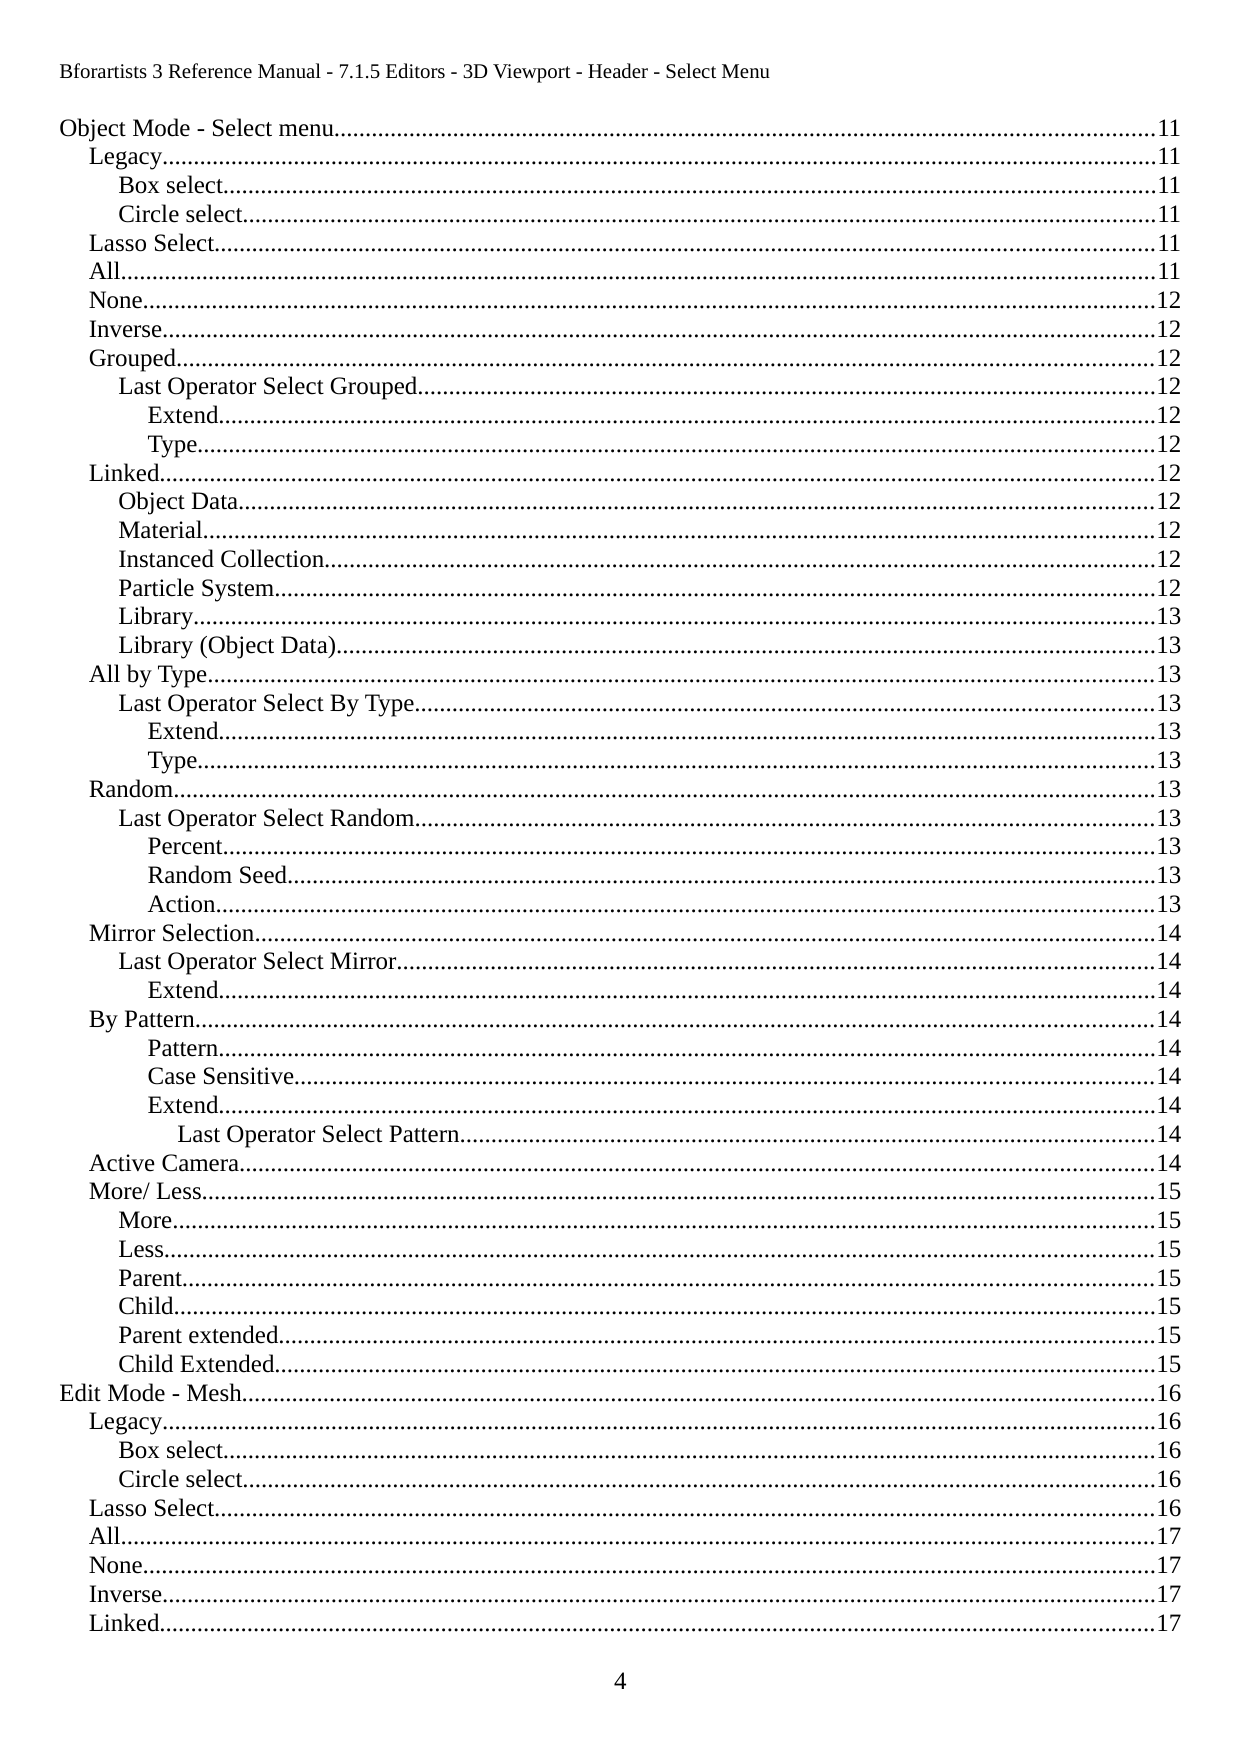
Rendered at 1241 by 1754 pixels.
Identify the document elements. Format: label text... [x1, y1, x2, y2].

text Particle System 12 [118, 573, 1181, 601]
text Object Mode - Select menu 11 [59, 113, 1181, 141]
text Box select 16 [118, 1435, 1181, 1464]
text Inverse 17 [88, 1579, 1181, 1608]
text Extend 14 [147, 1090, 1181, 1119]
text Legacy 11 [88, 141, 1181, 170]
text Percent 13 [147, 831, 1181, 860]
text Last Operator Select By Type 13 [118, 688, 1181, 716]
text Instanced Collection 12 [118, 544, 1181, 573]
text None 12 [88, 285, 1181, 314]
text Random 13 [88, 774, 1181, 803]
text Mirror Selection 14 [88, 918, 1181, 946]
text Child 15 [118, 1291, 1181, 1320]
text More/ Less 15 [88, 1176, 1181, 1205]
text Object Data 12 [118, 486, 1181, 515]
text Last Operator Select Random 13 [118, 803, 1181, 831]
text Child Extended 15 [118, 1349, 1181, 1378]
text Extend 13 [147, 716, 1181, 745]
text Extend 12 [147, 400, 1181, 429]
text Parent extended 15 [118, 1320, 1181, 1349]
text Type 13 [147, 745, 1181, 774]
text Library 13 [118, 601, 1181, 630]
text Last Operator Select Pattern 14 [177, 1119, 1181, 1148]
text Extend 14 [147, 975, 1181, 1004]
text Circle select 16 [118, 1464, 1181, 1493]
text All 11 [88, 256, 1181, 285]
text Linked 12 [88, 458, 1181, 486]
text Less 15 [118, 1234, 1181, 1263]
text More 15 [118, 1205, 1181, 1234]
text Edit Mode - Mesh 16 [59, 1378, 1181, 1406]
text Parent 15 [118, 1263, 1181, 1291]
text Library (Object Data) 13 [118, 630, 1181, 659]
text Circle select 11 [118, 199, 1181, 228]
text All 17 [88, 1521, 1181, 1550]
text Pattern 14 [147, 1033, 1181, 1061]
text Action 13 [147, 889, 1181, 918]
text Last Operator Select Mirror 14 [118, 946, 1181, 975]
text Inverse 12 [88, 314, 1181, 343]
text All by Type 13 [88, 659, 1181, 688]
text None 17 [88, 1550, 1181, 1579]
text Random Seed 13 [147, 860, 1181, 889]
text Lasso Select 16 [88, 1493, 1181, 1521]
text Last Operator Select Grouped 12 [118, 371, 1181, 400]
text Material 12 [118, 515, 1181, 544]
text Case Sensitive 14 [147, 1061, 1181, 1090]
text Linked 17 [88, 1608, 1181, 1636]
text Lasso Select 11 [88, 228, 1181, 256]
text Type 12 [147, 429, 1181, 458]
text Box select 11 [118, 170, 1181, 199]
text Legacy 16 [88, 1406, 1181, 1435]
text Grouped 12 [88, 343, 1181, 371]
text By Pattern 14 [88, 1004, 1181, 1033]
text Active Camera 14 [88, 1148, 1181, 1176]
